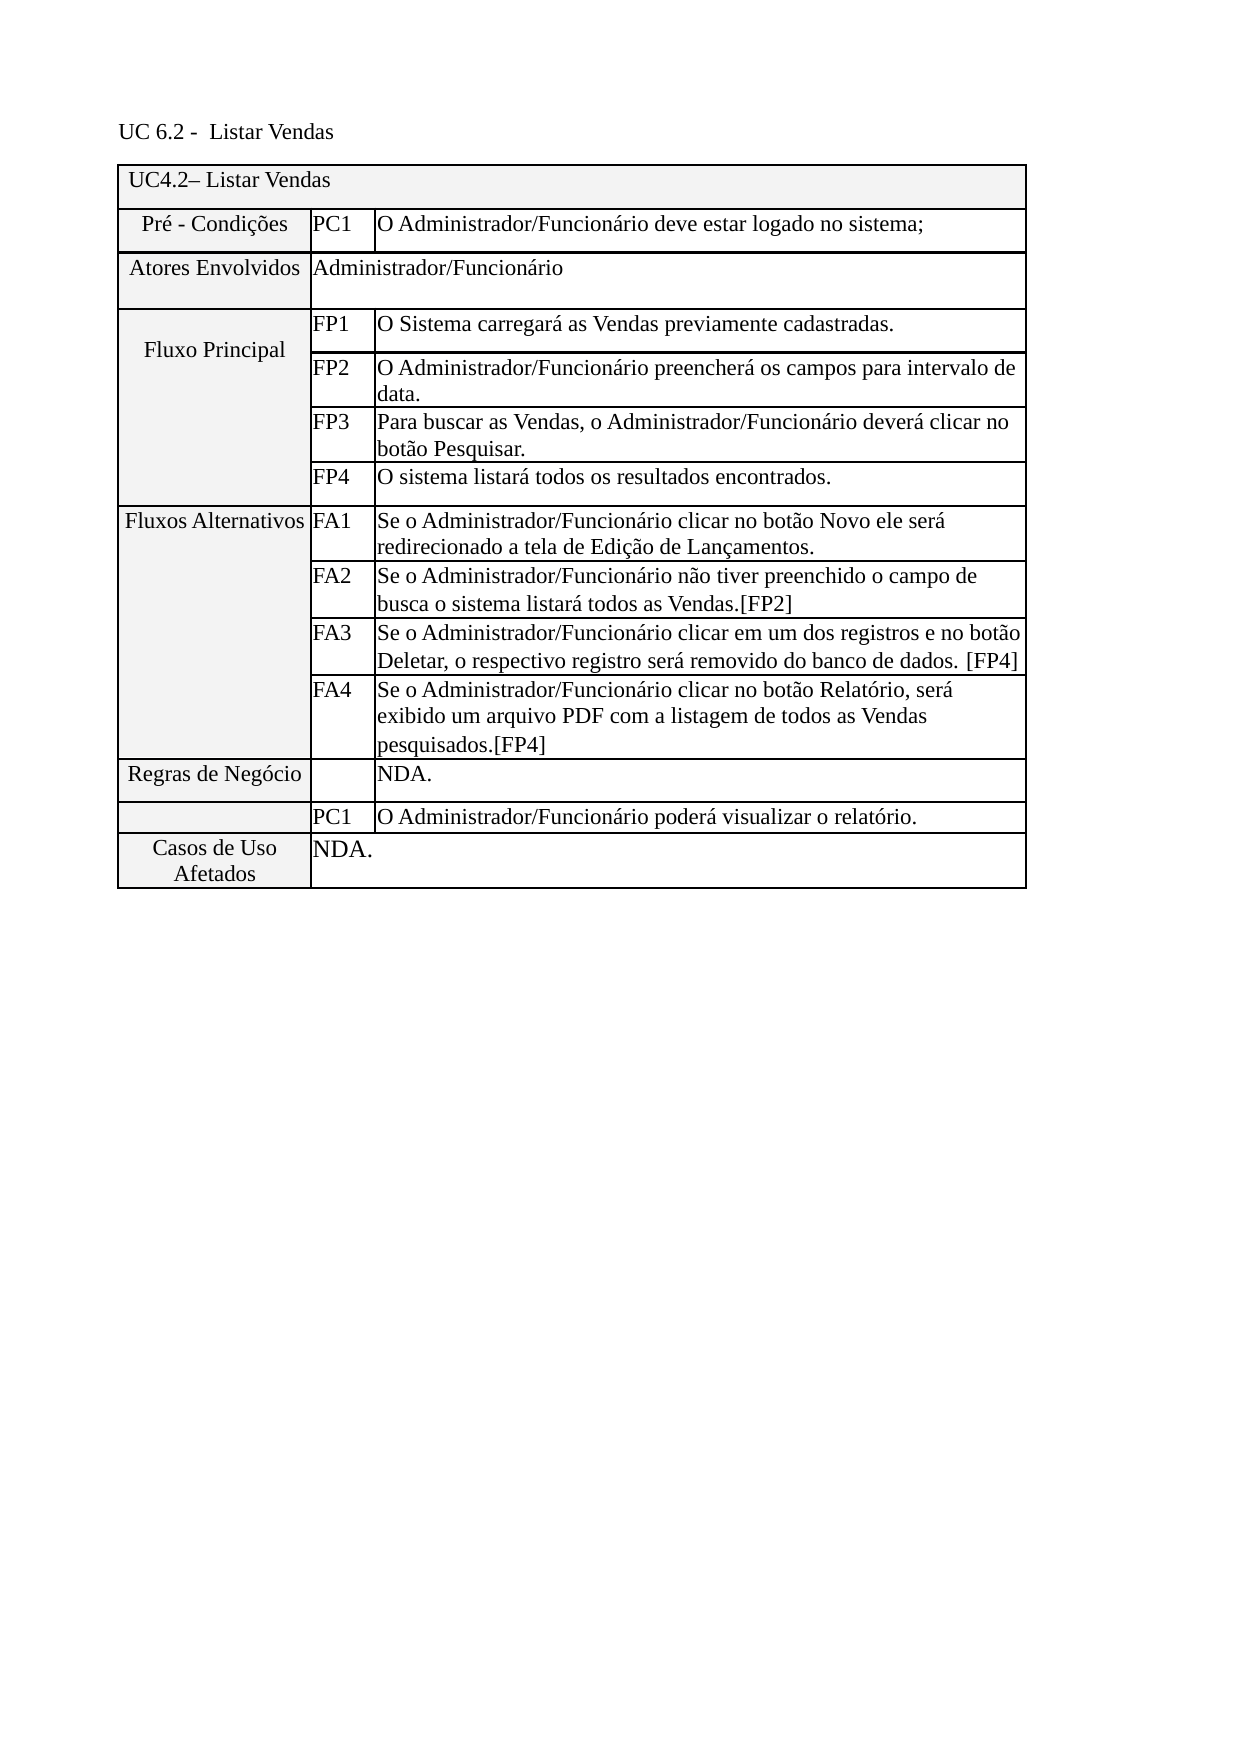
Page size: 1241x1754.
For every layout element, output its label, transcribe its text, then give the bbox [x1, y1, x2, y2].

table_cell Administrador/Funcionário [312, 254, 1025, 308]
table_cell Se o Administrador/Funcionário não tiver preenchido o campo de busca o sistema listará todos as Vendas.[FP2] [376, 562, 1025, 617]
table_cell [119, 803, 310, 832]
table_cell NDA. [312, 834, 1025, 887]
table_header UC4.2– Listar Vendas [119, 166, 1025, 208]
table_cell Fluxos Alternativos [119, 507, 310, 757]
table_cell FA4 [312, 676, 374, 757]
text UC 6.2 - Listar Vendas [118, 118, 1122, 144]
table_cell NDA. [376, 760, 1025, 801]
table_cell Se o Administrador/Funcionário clicar no botão Relatório, será exibido um arquivo PDF com a listagem de todos as Vendas pesquisados.[FP4] [376, 676, 1025, 757]
table_cell FA1 [312, 507, 374, 559]
table_cell PC1 [312, 210, 374, 251]
table_cell FA2 [312, 562, 374, 617]
table_cell O Sistema carregará as Vendas previamente cadastradas. [376, 310, 1025, 351]
table_cell FP4 [312, 463, 374, 505]
table_cell Pré - Condições [119, 210, 310, 251]
table_cell Para buscar as Vendas, o Administrador/Funcionário deverá clicar no botão Pesquisar. [376, 408, 1025, 461]
table_cell Se o Administrador/Funcionário clicar no botão Novo ele será redirecionado a tela de Edição de Lançamentos. [376, 507, 1025, 559]
table_cell Se o Administrador/Funcionário clicar em um dos registros e no botão Deletar, o respectivo registro será removido do banco de dados. [FP4] [376, 619, 1025, 674]
table_cell FP1 [312, 310, 374, 351]
table_cell Fluxo Principal [119, 310, 310, 505]
table_cell Regras de Negócio [119, 760, 310, 801]
table_cell Atores Envolvidos [119, 254, 310, 308]
table_cell O sistema listará todos os resultados encontrados. [376, 463, 1025, 505]
table_cell O Administrador/Funcionário deve estar logado no sistema; [376, 210, 1025, 251]
table_cell FA3 [312, 619, 374, 674]
table_cell PC1 [312, 803, 374, 832]
table_cell Casos de Uso Afetados [119, 834, 310, 887]
table_cell O Administrador/Funcionário preencherá os campos para intervalo de data. [376, 354, 1025, 406]
table_cell O Administrador/Funcionário poderá visualizar o relatório. [376, 803, 1025, 832]
table_cell FP2 [312, 354, 374, 406]
table_cell [312, 760, 374, 801]
table_cell FP3 [312, 408, 374, 461]
